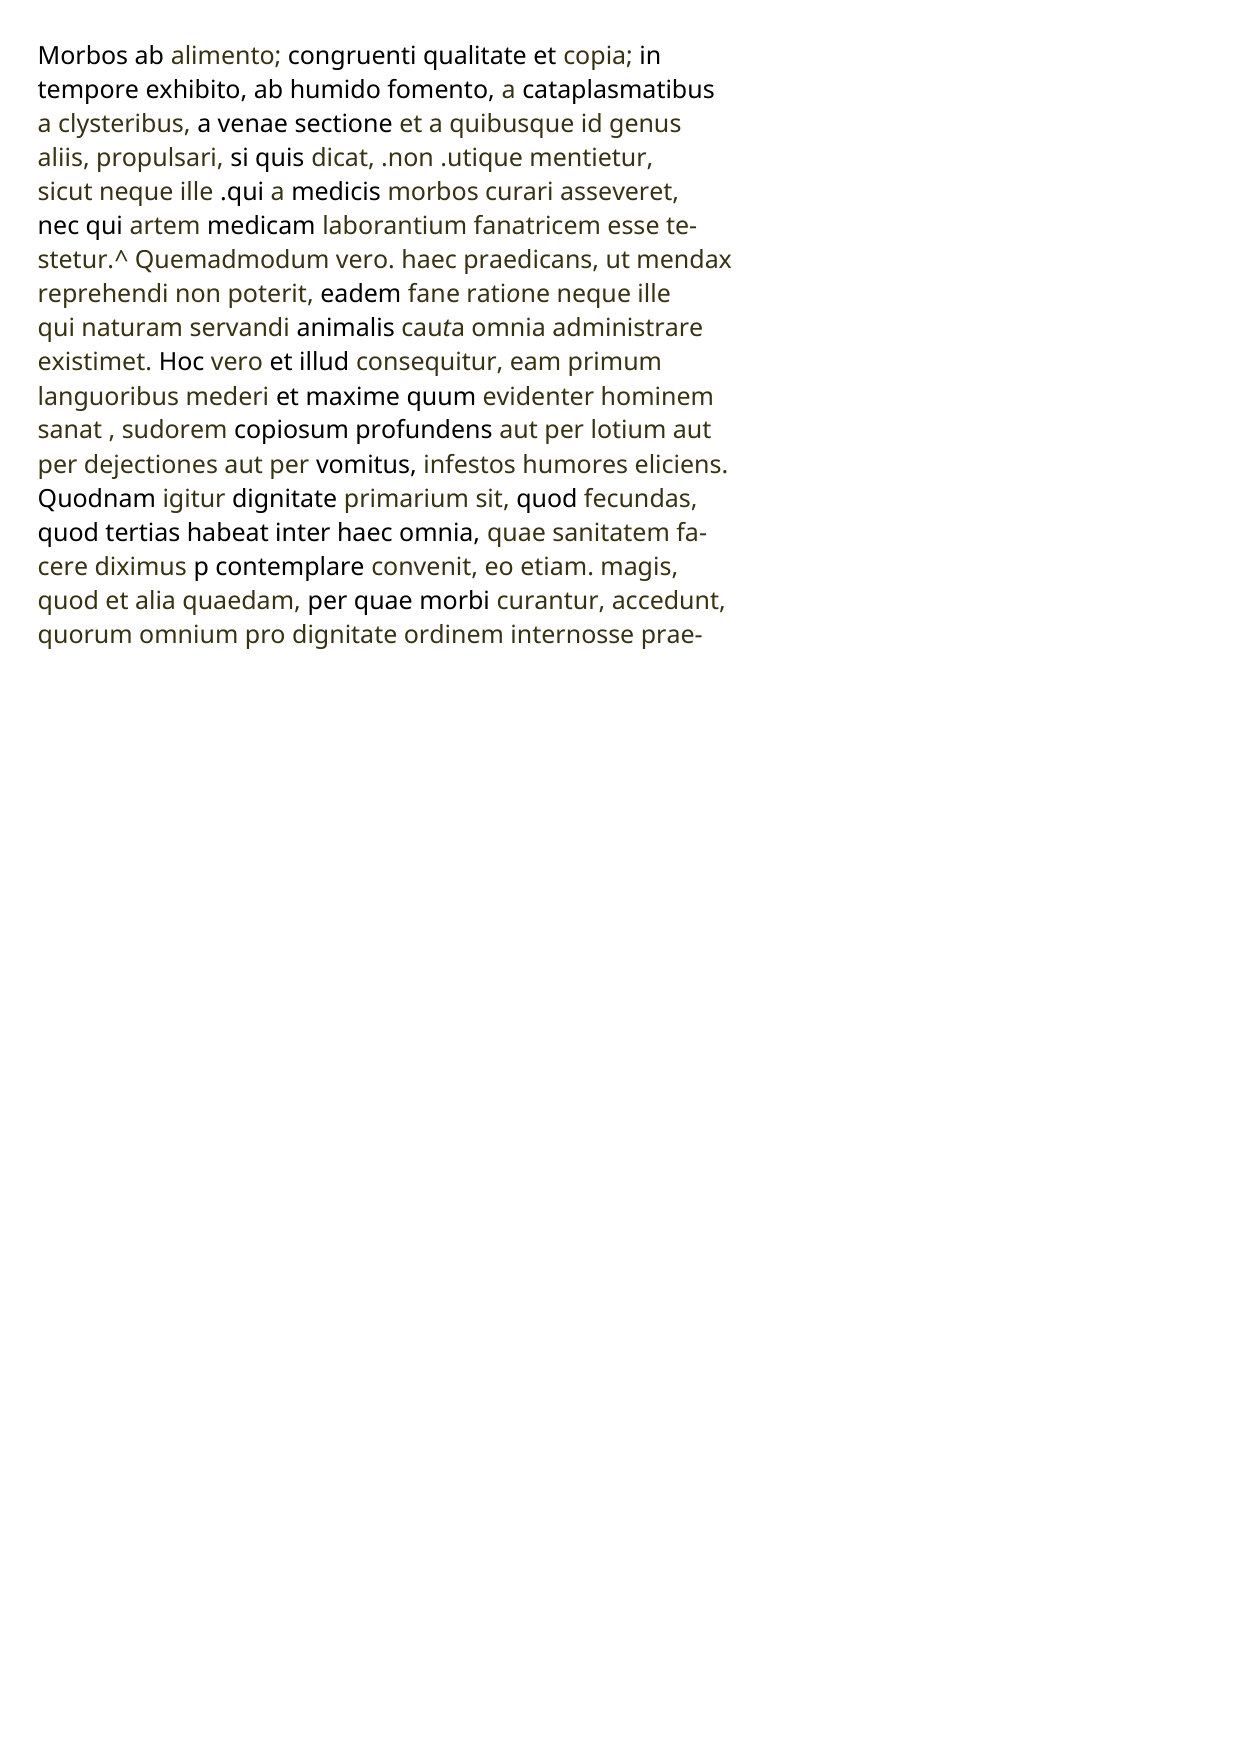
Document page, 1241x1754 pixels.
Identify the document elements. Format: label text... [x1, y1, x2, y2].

text Morbos ab alimento; congruenti qualitate et copia; in tempore exhibito, ab humido fomento, a cataplasmatibus a clysteribus, a venae sectione et a quibusque id genus aliis, propulsari, si quis dicat, .non .utique mentietur, sicut neque ille .qui a medicis morbos curari asseveret, nec qui artem medicam laborantium fanatricem esse te- stetur.^ Quemadmodum vero. haec praedicans, ut mendax reprehendi non poterit, eadem fane ratione neque ille qui naturam servandi animalis cauta omnia administrare existimet. Hoc vero et illud consequitur, eam primum languoribus mederi et maxime quum evidenter hominem sanat , sudorem copiosum profundens aut per lotium aut per dejectiones aut per vomitus, infestos humores eliciens. Quodnam igitur dignitate primarium sit, quod fecundas, quod tertias habeat inter haec omnia, quae sanitatem fa- cere diximus p contemplare convenit, eo etiam. magis, quod et alia quaedam, per quae morbi curantur, accedunt, quorum omnium pro dignitate ordinem internosse prae- [37, 37, 1203, 651]
